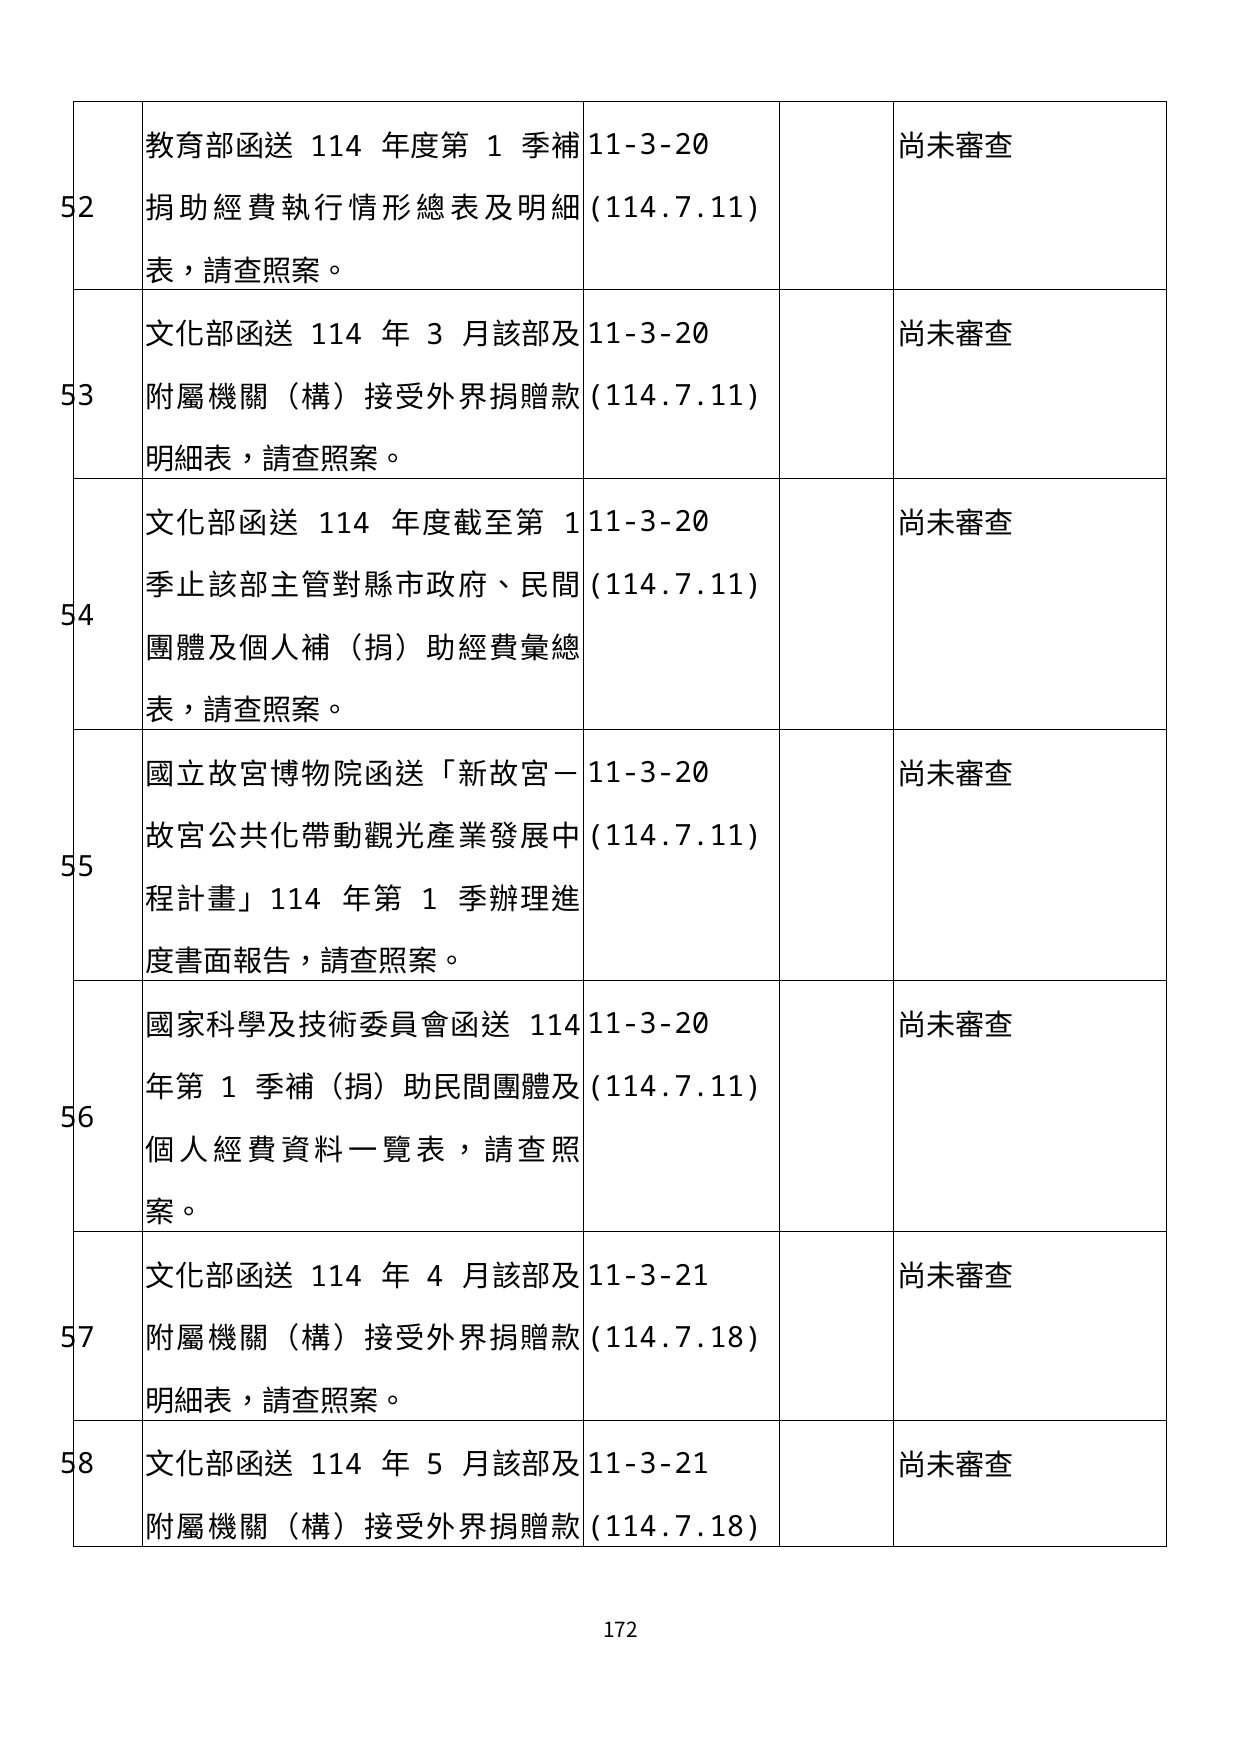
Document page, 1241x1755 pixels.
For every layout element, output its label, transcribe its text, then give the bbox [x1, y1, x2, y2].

table_cell 尚未審查 [894, 1232, 1166, 1419]
table_cell 11-3-20 (114.7.11) [584, 730, 779, 980]
table_cell [74, 102, 142, 289]
table_cell [74, 1421, 142, 1546]
table_cell [780, 290, 893, 478]
table_cell 尚未審查 [894, 479, 1166, 729]
table_cell 11-3-20 (114.7.11) [584, 981, 779, 1231]
table_cell 11-3-21 (114.7.18) [584, 1421, 779, 1546]
table_cell 尚未審查 [894, 730, 1166, 980]
table_cell 11-3-21 (114.7.18) [584, 1232, 779, 1419]
table_cell [780, 102, 893, 289]
table_cell [74, 479, 142, 729]
table_cell [780, 730, 893, 980]
table_cell [74, 981, 142, 1231]
table_cell [780, 981, 893, 1231]
table_cell 11-3-20 (114.7.11) [584, 102, 779, 289]
table_cell 尚未審查 [894, 102, 1166, 289]
table_cell [780, 479, 893, 729]
table_cell [780, 1232, 893, 1419]
table_cell [780, 1421, 893, 1546]
table_cell 11-3-20 (114.7.11) [584, 290, 779, 478]
table_cell 尚未審查 [894, 290, 1166, 478]
table_cell 尚未審查 [894, 1421, 1166, 1546]
table_cell [74, 1232, 142, 1419]
table_cell [74, 290, 142, 478]
table_cell 尚未審查 [894, 981, 1166, 1231]
table_cell 11-3-20 (114.7.11) [584, 479, 779, 729]
table_cell [74, 730, 142, 980]
